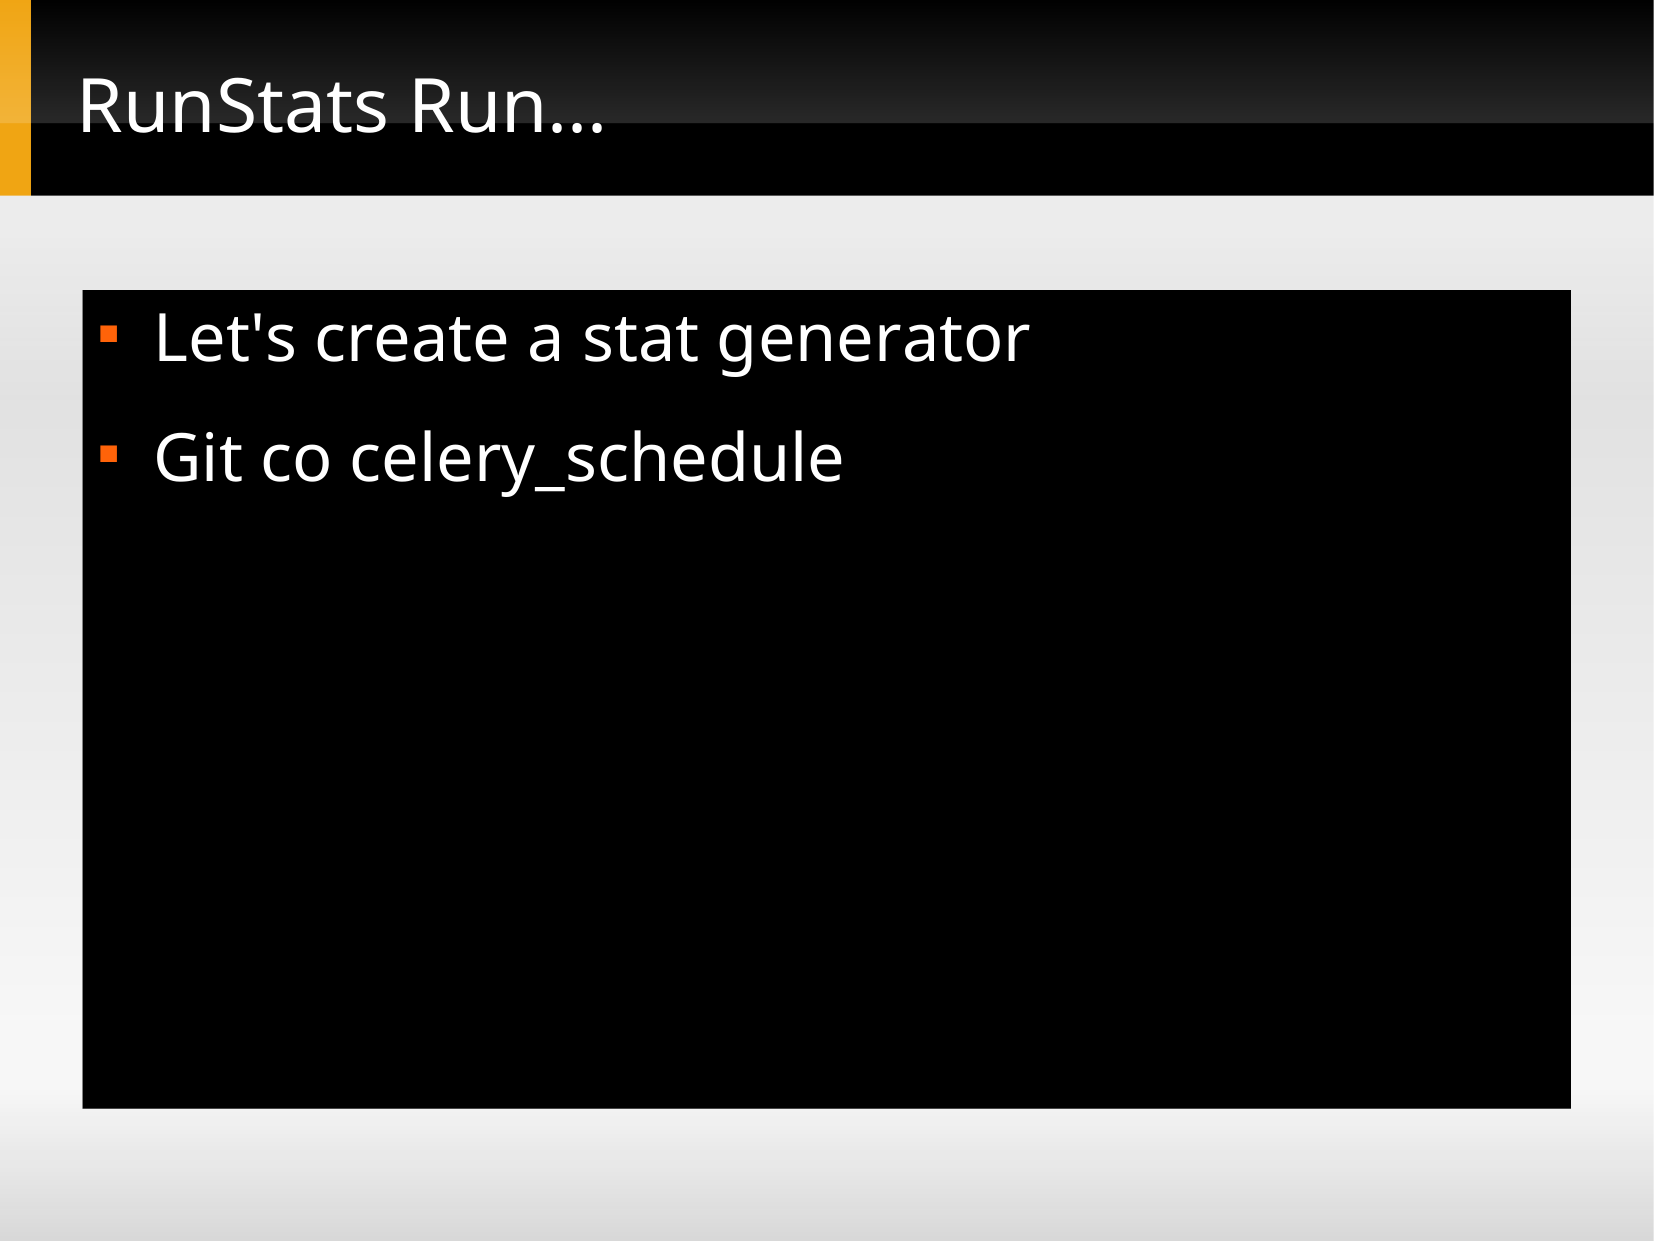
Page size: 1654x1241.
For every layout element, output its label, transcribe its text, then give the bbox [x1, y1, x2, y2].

title RunStats Run... [76, 7, 1565, 200]
picture [0, 0, 1654, 1241]
list Let's create a stat generator Git co celery_schedule [82, 290, 1571, 1094]
